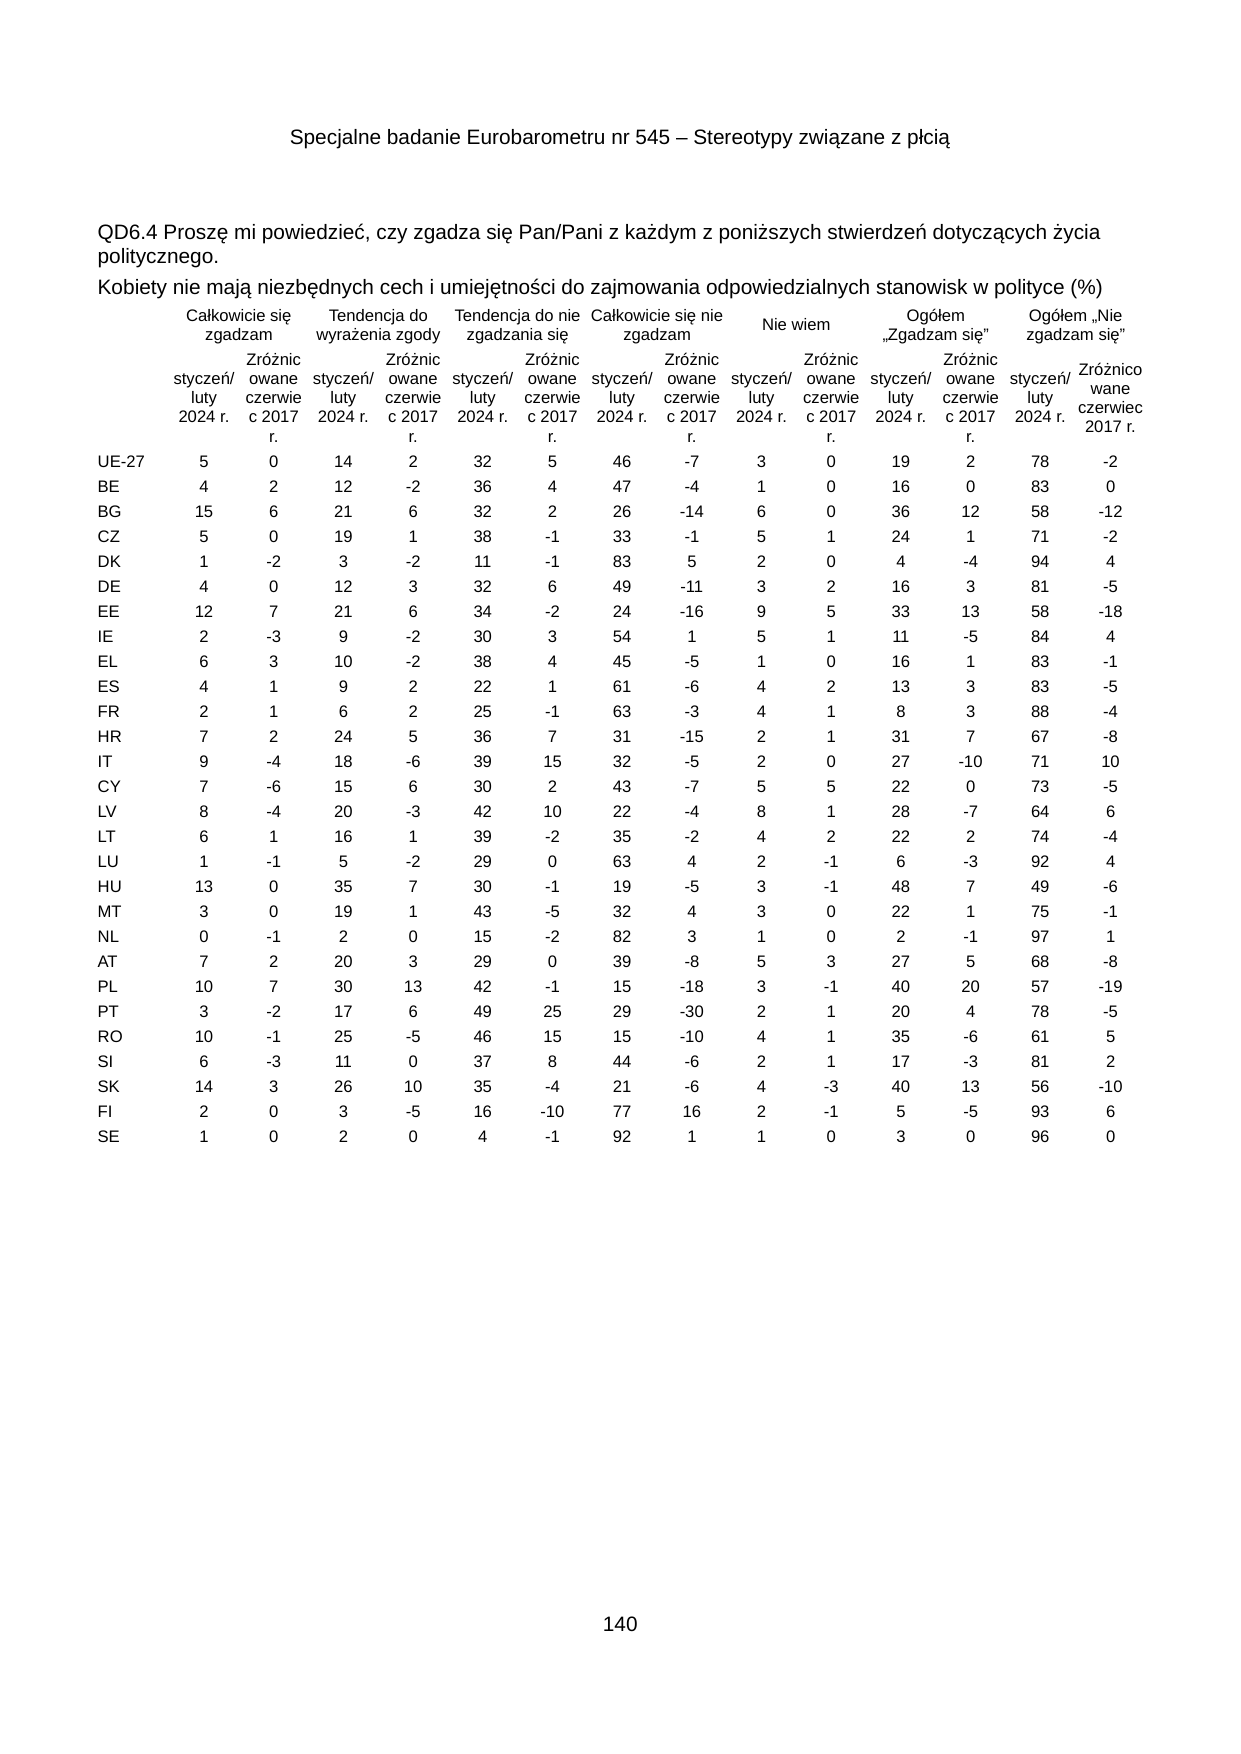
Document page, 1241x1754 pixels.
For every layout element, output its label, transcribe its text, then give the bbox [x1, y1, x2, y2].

table_cell -5 [378, 1024, 448, 1048]
table_cell 0 [518, 849, 587, 873]
table_cell 92 [1005, 849, 1075, 873]
table_cell 2 [169, 699, 239, 723]
table_cell -10 [936, 749, 1005, 773]
table_cell -5 [657, 749, 726, 773]
table_cell 1 [239, 824, 308, 848]
table_cell 36 [448, 724, 517, 748]
table_cell 83 [1005, 474, 1075, 498]
table_cell 63 [587, 849, 657, 873]
table_cell 49 [587, 574, 657, 598]
table_cell -12 [1075, 499, 1146, 523]
table_cell 11 [308, 1049, 378, 1073]
table_cell 1 [796, 724, 866, 748]
table_cell 1 [1075, 924, 1146, 948]
table_cell 0 [796, 449, 866, 473]
table_cell -18 [657, 974, 726, 998]
table_cell HR [95, 724, 169, 748]
table_cell -5 [1075, 674, 1146, 698]
table_cell 45 [587, 649, 657, 673]
table_cell 33 [587, 524, 657, 548]
table_cell -6 [657, 674, 726, 698]
table_cell -1 [239, 1024, 308, 1048]
table_cell Całkowicie się zgadzam [169, 303, 308, 347]
table_cell 0 [1075, 1124, 1146, 1148]
table_cell PL [95, 974, 169, 998]
table_cell 0 [936, 774, 1005, 798]
table_cell 6 [239, 499, 308, 523]
table_cell 15 [518, 1024, 587, 1048]
table_cell 15 [518, 749, 587, 773]
table_cell IE [95, 624, 169, 648]
table_cell SK [95, 1074, 169, 1098]
table_cell 26 [308, 1074, 378, 1098]
table_cell 21 [587, 1074, 657, 1098]
table_cell 4 [448, 1124, 517, 1148]
table_cell 1 [796, 524, 866, 548]
table_cell -15 [657, 724, 726, 748]
table_cell 58 [1005, 499, 1075, 523]
table_cell 19 [308, 899, 378, 923]
table_cell 2 [308, 924, 378, 948]
table_cell 29 [448, 949, 517, 973]
table_cell Tendencja do nie zgadzania się [448, 303, 587, 347]
table_cell 1 [518, 674, 587, 698]
table_cell 56 [1005, 1074, 1075, 1098]
table_cell 34 [448, 599, 517, 623]
table_cell 1 [726, 924, 796, 948]
table_cell [95, 347, 169, 448]
table_cell 0 [239, 899, 308, 923]
table_cell 40 [866, 974, 936, 998]
table_cell 97 [1005, 924, 1075, 948]
table_cell 48 [866, 874, 936, 898]
table_cell -1 [518, 1124, 587, 1148]
table_cell 11 [866, 624, 936, 648]
table_cell 27 [866, 949, 936, 973]
table_cell UE-27 [95, 449, 169, 473]
table_cell -5 [936, 1099, 1005, 1123]
table_cell -16 [657, 599, 726, 623]
table_cell 0 [239, 1099, 308, 1123]
table_cell -1 [796, 974, 866, 998]
table_cell 37 [448, 1049, 517, 1073]
table_cell 1 [796, 799, 866, 823]
table_cell 31 [866, 724, 936, 748]
table_cell 4 [726, 824, 796, 848]
table_cell 61 [587, 674, 657, 698]
table_cell 15 [308, 774, 378, 798]
table_cell 1 [796, 699, 866, 723]
table_cell 7 [169, 774, 239, 798]
table_cell -5 [1075, 774, 1146, 798]
table_cell SE [95, 1124, 169, 1148]
table_cell FI [95, 1099, 169, 1123]
table_cell 0 [1075, 474, 1146, 498]
table_cell -3 [378, 799, 448, 823]
table_cell 43 [448, 899, 517, 923]
table_cell -5 [518, 899, 587, 923]
table_cell 7 [936, 724, 1005, 748]
table_cell 39 [448, 749, 517, 773]
table_cell 2 [796, 824, 866, 848]
table_cell 6 [169, 824, 239, 848]
table_cell 0 [169, 924, 239, 948]
table_cell -1 [518, 524, 587, 548]
table_cell 4 [726, 1074, 796, 1098]
table_cell 2 [308, 1124, 378, 1148]
table_cell 2 [936, 824, 1005, 848]
table_cell -2 [378, 549, 448, 573]
table_cell 1 [796, 1024, 866, 1048]
table_cell 5 [726, 624, 796, 648]
table_cell 82 [587, 924, 657, 948]
table_cell styczeń/luty 2024 r. [587, 347, 657, 448]
table_cell 4 [726, 699, 796, 723]
table_cell -1 [1075, 649, 1146, 673]
table_cell 8 [518, 1049, 587, 1073]
table_cell 14 [308, 449, 378, 473]
table_cell CZ [95, 524, 169, 548]
table_cell 24 [587, 599, 657, 623]
table_cell -1 [1075, 899, 1146, 923]
table_cell 35 [587, 824, 657, 848]
table_cell 61 [1005, 1024, 1075, 1048]
table_cell 5 [1075, 1024, 1146, 1048]
table_cell 16 [866, 574, 936, 598]
table_cell 30 [448, 624, 517, 648]
table_cell Zróżnicowane czerwiec 2017 r. [657, 347, 726, 448]
table_cell 2 [726, 849, 796, 873]
table_cell 5 [796, 774, 866, 798]
table_cell 1 [726, 649, 796, 673]
table_cell 3 [936, 574, 1005, 598]
table_cell 3 [308, 1099, 378, 1123]
table_cell 30 [308, 974, 378, 998]
table_cell 46 [448, 1024, 517, 1048]
table_cell 5 [796, 599, 866, 623]
table_cell -6 [378, 749, 448, 773]
table_cell 32 [587, 749, 657, 773]
table_cell 3 [726, 899, 796, 923]
table_cell -4 [239, 799, 308, 823]
table_cell 13 [936, 599, 1005, 623]
table_cell -7 [657, 774, 726, 798]
table_cell 24 [308, 724, 378, 748]
table_cell 1 [169, 1124, 239, 1148]
table_cell 0 [796, 749, 866, 773]
table_cell 2 [169, 624, 239, 648]
table_cell 2 [378, 699, 448, 723]
table_cell 32 [448, 499, 517, 523]
table_cell 4 [1075, 624, 1146, 648]
table_cell 2 [169, 1099, 239, 1123]
table_cell 68 [1005, 949, 1075, 973]
table_cell Zróżnicowane czerwiec 2017 r. [239, 347, 308, 448]
table_cell -8 [1075, 949, 1146, 973]
table_cell 42 [448, 974, 517, 998]
table_cell 93 [1005, 1099, 1075, 1123]
table_cell 20 [308, 799, 378, 823]
table_cell 3 [308, 549, 378, 573]
table_cell 5 [169, 524, 239, 548]
table_cell 15 [169, 499, 239, 523]
table_cell LV [95, 799, 169, 823]
table_cell -14 [657, 499, 726, 523]
table_cell 92 [587, 1124, 657, 1148]
table_cell -1 [239, 924, 308, 948]
table_cell 81 [1005, 574, 1075, 598]
table_cell 4 [169, 674, 239, 698]
table_cell 10 [378, 1074, 448, 1098]
table_cell 29 [587, 999, 657, 1023]
table_cell 83 [1005, 649, 1075, 673]
table_cell 8 [169, 799, 239, 823]
table_cell 1 [936, 524, 1005, 548]
table_cell 73 [1005, 774, 1075, 798]
table_cell -1 [936, 924, 1005, 948]
table_cell -4 [1075, 699, 1146, 723]
table_cell 84 [1005, 624, 1075, 648]
table_cell -3 [936, 1049, 1005, 1073]
table_cell -6 [657, 1074, 726, 1098]
table_cell -5 [657, 874, 726, 898]
table_cell 0 [796, 499, 866, 523]
table_cell 0 [239, 524, 308, 548]
table_cell -1 [518, 699, 587, 723]
table_cell -1 [518, 974, 587, 998]
table_cell 20 [308, 949, 378, 973]
table_cell 0 [796, 1124, 866, 1148]
table_cell -6 [657, 1049, 726, 1073]
table_cell 13 [169, 874, 239, 898]
table_cell -2 [518, 824, 587, 848]
table_cell -30 [657, 999, 726, 1023]
table_cell 19 [308, 524, 378, 548]
table_cell -10 [1075, 1074, 1146, 1098]
table_cell 1 [169, 849, 239, 873]
table_cell -11 [657, 574, 726, 598]
table_cell 12 [169, 599, 239, 623]
table_cell 8 [726, 799, 796, 823]
table_cell 78 [1005, 999, 1075, 1023]
table_cell 46 [587, 449, 657, 473]
table_cell 20 [936, 974, 1005, 998]
table_cell 3 [239, 649, 308, 673]
table_cell [95, 303, 169, 347]
table_cell Zróżnicowane czerwiec 2017 r. [378, 347, 448, 448]
table_cell -3 [239, 1049, 308, 1073]
table_cell styczeń/luty 2024 r. [726, 347, 796, 448]
table_cell NL [95, 924, 169, 948]
table_cell styczeń/luty 2024 r. [169, 347, 239, 448]
table_cell FR [95, 699, 169, 723]
table_cell 4 [518, 474, 587, 498]
table_cell 26 [587, 499, 657, 523]
table_cell -6 [239, 774, 308, 798]
table_cell -3 [936, 849, 1005, 873]
table_cell 28 [866, 799, 936, 823]
table_cell -2 [657, 824, 726, 848]
table_cell 10 [518, 799, 587, 823]
table_cell 2 [518, 774, 587, 798]
table_cell 22 [866, 899, 936, 923]
table_cell 0 [378, 1124, 448, 1148]
table_cell LU [95, 849, 169, 873]
table_cell 16 [308, 824, 378, 848]
table_cell 47 [587, 474, 657, 498]
table_cell 29 [448, 849, 517, 873]
table_cell 16 [866, 474, 936, 498]
table_cell Ogółem „Zgadzam się” [866, 303, 1005, 347]
table_cell -4 [657, 799, 726, 823]
table_cell 21 [308, 499, 378, 523]
table_cell MT [95, 899, 169, 923]
table_cell 1 [378, 899, 448, 923]
table_cell -19 [1075, 974, 1146, 998]
table_cell 38 [448, 524, 517, 548]
table_cell 5 [169, 449, 239, 473]
table_cell Zróżnicowane czerwiec 2017 r. [936, 347, 1005, 448]
table_cell PT [95, 999, 169, 1023]
table_cell 1 [239, 699, 308, 723]
table_cell -4 [239, 749, 308, 773]
table_cell 4 [169, 474, 239, 498]
table_cell BE [95, 474, 169, 498]
table_cell 39 [587, 949, 657, 973]
table_cell 83 [587, 549, 657, 573]
table_cell 44 [587, 1049, 657, 1073]
table_cell -2 [518, 924, 587, 948]
table_cell 35 [866, 1024, 936, 1048]
table_cell Zróżnicowane czerwiec 2017 r. [518, 347, 587, 448]
table_cell 9 [308, 674, 378, 698]
table_cell 71 [1005, 749, 1075, 773]
table_cell -4 [518, 1074, 587, 1098]
table_cell -10 [518, 1099, 587, 1123]
table_cell HU [95, 874, 169, 898]
table_cell 2 [239, 474, 308, 498]
table_cell 7 [378, 874, 448, 898]
table_cell 25 [518, 999, 587, 1023]
table_cell 6 [726, 499, 796, 523]
table_cell 77 [587, 1099, 657, 1123]
table_cell 6 [378, 999, 448, 1023]
table_cell 2 [726, 1099, 796, 1123]
table_cell 96 [1005, 1124, 1075, 1148]
table_cell 16 [448, 1099, 517, 1123]
table_cell 0 [518, 949, 587, 973]
table_cell 16 [866, 649, 936, 673]
table_cell -6 [1075, 874, 1146, 898]
table_cell 17 [308, 999, 378, 1023]
table_cell 6 [866, 849, 936, 873]
table_cell 5 [726, 774, 796, 798]
table_cell 83 [1005, 674, 1075, 698]
table_cell 1 [796, 624, 866, 648]
table_cell 6 [378, 499, 448, 523]
table_cell 5 [866, 1099, 936, 1123]
table_cell 32 [448, 574, 517, 598]
table_cell -7 [936, 799, 1005, 823]
table_cell 39 [448, 824, 517, 848]
table_cell 10 [1075, 749, 1146, 773]
table_cell -2 [239, 999, 308, 1023]
table_cell -1 [518, 874, 587, 898]
table_cell 0 [378, 1049, 448, 1073]
table_cell styczeń/luty 2024 r. [448, 347, 517, 448]
table_cell -3 [657, 699, 726, 723]
table_cell RO [95, 1024, 169, 1048]
table_cell 11 [448, 549, 517, 573]
table_cell 35 [448, 1074, 517, 1098]
table_cell 15 [587, 974, 657, 998]
table_cell 2 [726, 749, 796, 773]
table_cell 0 [796, 474, 866, 498]
table_cell 13 [378, 974, 448, 998]
table_cell IT [95, 749, 169, 773]
table_cell 36 [448, 474, 517, 498]
table_cell 30 [448, 874, 517, 898]
table_cell 3 [796, 949, 866, 973]
table_cell -5 [657, 649, 726, 673]
table_cell -3 [239, 624, 308, 648]
table_cell 4 [1075, 549, 1146, 573]
table_cell 14 [169, 1074, 239, 1098]
table_cell 4 [657, 899, 726, 923]
table_cell 49 [1005, 874, 1075, 898]
table_cell -6 [936, 1024, 1005, 1048]
table_cell 0 [936, 1124, 1005, 1148]
table_cell 1 [657, 624, 726, 648]
table_cell styczeń/luty 2024 r. [1005, 347, 1075, 448]
table_cell 0 [239, 874, 308, 898]
table_cell 7 [239, 974, 308, 998]
table_cell 1 [169, 549, 239, 573]
table_cell 2 [726, 999, 796, 1023]
table_cell 20 [866, 999, 936, 1023]
table_cell 1 [936, 899, 1005, 923]
table_cell Kobiety nie mają niezbędnych cech i umiejętności do zajmowania odpowiedzialnych stanowisk w polityce (%) [95, 270, 1146, 303]
table_cell 7 [169, 949, 239, 973]
table_cell 33 [866, 599, 936, 623]
table_cell 19 [866, 449, 936, 473]
table_cell 43 [587, 774, 657, 798]
table_cell -4 [936, 549, 1005, 573]
table_cell DK [95, 549, 169, 573]
table_cell 3 [378, 949, 448, 973]
table_cell 3 [169, 899, 239, 923]
table_cell 54 [587, 624, 657, 648]
table_cell 16 [657, 1099, 726, 1123]
table_cell 27 [866, 749, 936, 773]
table_cell 22 [866, 774, 936, 798]
table_cell 78 [1005, 449, 1075, 473]
table_cell 7 [518, 724, 587, 748]
table_cell -7 [657, 449, 726, 473]
table_cell -1 [518, 549, 587, 573]
table_cell 0 [378, 924, 448, 948]
table_cell -3 [796, 1074, 866, 1098]
table_cell 13 [936, 1074, 1005, 1098]
table_cell 81 [1005, 1049, 1075, 1073]
table_cell -2 [1075, 524, 1146, 548]
table_cell 36 [866, 499, 936, 523]
table_cell styczeń/luty 2024 r. [866, 347, 936, 448]
table_cell 13 [866, 674, 936, 698]
table_cell 67 [1005, 724, 1075, 748]
table_cell 1 [378, 824, 448, 848]
table_cell -2 [378, 624, 448, 648]
table_cell 9 [726, 599, 796, 623]
table_cell 3 [936, 674, 1005, 698]
table_cell -10 [657, 1024, 726, 1048]
table_cell 2 [726, 549, 796, 573]
table_cell Całkowicie się nie zgadzam [587, 303, 726, 347]
table_cell 15 [587, 1024, 657, 1048]
table_cell 10 [169, 974, 239, 998]
table_cell 74 [1005, 824, 1075, 848]
table_cell 6 [378, 599, 448, 623]
table_cell 7 [239, 599, 308, 623]
table_cell 4 [169, 574, 239, 598]
table_cell 5 [657, 549, 726, 573]
table_cell LT [95, 824, 169, 848]
table_cell 3 [169, 999, 239, 1023]
table_cell 6 [1075, 1099, 1146, 1123]
table_cell 71 [1005, 524, 1075, 548]
table_cell -1 [796, 1099, 866, 1123]
table_cell 7 [936, 874, 1005, 898]
table_cell 22 [866, 824, 936, 848]
table_header QD6.4 Proszę mi powiedzieć, czy zgadza się Pan/Pani z każdym z poniższych stwierdzeń dotyczących życia politycznego. [95, 217, 1146, 270]
table_cell 4 [657, 849, 726, 873]
table_cell 0 [796, 549, 866, 573]
table_cell 38 [448, 649, 517, 673]
table_cell 58 [1005, 599, 1075, 623]
table_cell EE [95, 599, 169, 623]
table_cell 24 [866, 524, 936, 548]
table_cell Tendencja do wyrażenia zgody [308, 303, 448, 347]
table_cell 12 [308, 574, 378, 598]
table_cell 15 [448, 924, 517, 948]
table_cell BG [95, 499, 169, 523]
table_cell EL [95, 649, 169, 673]
table_cell 3 [726, 574, 796, 598]
table_cell 2 [796, 574, 866, 598]
table_cell 3 [657, 924, 726, 948]
table_cell DE [95, 574, 169, 598]
table_cell 35 [308, 874, 378, 898]
table_cell 5 [726, 949, 796, 973]
table_cell 40 [866, 1074, 936, 1098]
table_cell 1 [796, 1049, 866, 1073]
table_cell 5 [308, 849, 378, 873]
table_cell -2 [378, 474, 448, 498]
table_cell 63 [587, 699, 657, 723]
table_cell 4 [866, 549, 936, 573]
table_cell 19 [587, 874, 657, 898]
table_cell 2 [378, 449, 448, 473]
table_cell 0 [796, 924, 866, 948]
table_cell 2 [239, 724, 308, 748]
table_cell 1 [726, 474, 796, 498]
table_cell 6 [169, 649, 239, 673]
table_cell 1 [936, 649, 1005, 673]
table_cell 30 [448, 774, 517, 798]
table_cell -5 [936, 624, 1005, 648]
table_cell -2 [378, 649, 448, 673]
table_cell 1 [726, 1124, 796, 1148]
table_cell -1 [796, 849, 866, 873]
table_cell -2 [239, 549, 308, 573]
table_cell 75 [1005, 899, 1075, 923]
table_cell 9 [169, 749, 239, 773]
table_cell 7 [169, 724, 239, 748]
table_cell 3 [726, 874, 796, 898]
table_cell 0 [239, 449, 308, 473]
table_cell -2 [378, 849, 448, 873]
table_cell -2 [518, 599, 587, 623]
table_cell 1 [378, 524, 448, 548]
table_cell Ogółem „Nie zgadzam się” [1005, 303, 1146, 347]
table_cell 3 [239, 1074, 308, 1098]
table_cell -1 [796, 874, 866, 898]
table_cell 5 [936, 949, 1005, 973]
table_cell 3 [866, 1124, 936, 1148]
table_cell 57 [1005, 974, 1075, 998]
table_cell 2 [796, 674, 866, 698]
table_cell 5 [518, 449, 587, 473]
table_cell 5 [378, 724, 448, 748]
table_cell 3 [726, 974, 796, 998]
table_cell 4 [518, 649, 587, 673]
table_cell 2 [239, 949, 308, 973]
table_cell 9 [308, 624, 378, 648]
table_cell 0 [796, 649, 866, 673]
table_cell 17 [866, 1049, 936, 1073]
table_cell -1 [657, 524, 726, 548]
table_cell 2 [866, 924, 936, 948]
table_cell -5 [1075, 574, 1146, 598]
table_cell styczeń/luty 2024 r. [308, 347, 378, 448]
table_cell 2 [1075, 1049, 1146, 1073]
table_cell 6 [518, 574, 587, 598]
table_cell 2 [378, 674, 448, 698]
table_cell 0 [796, 899, 866, 923]
table_cell -2 [1075, 449, 1146, 473]
table_cell -1 [239, 849, 308, 873]
table_cell 10 [308, 649, 378, 673]
table_cell -4 [1075, 824, 1146, 848]
table_cell -5 [378, 1099, 448, 1123]
table_cell -5 [1075, 999, 1146, 1023]
table_cell 25 [448, 699, 517, 723]
table_cell 4 [1075, 849, 1146, 873]
table_cell AT [95, 949, 169, 973]
table_cell 2 [726, 724, 796, 748]
table_cell 6 [1075, 799, 1146, 823]
table_cell 94 [1005, 549, 1075, 573]
table_cell 1 [657, 1124, 726, 1148]
table_cell 6 [378, 774, 448, 798]
table_cell CY [95, 774, 169, 798]
table_cell 4 [936, 999, 1005, 1023]
table_cell -8 [657, 949, 726, 973]
table_cell 0 [239, 1124, 308, 1148]
table_cell Zróżnicowane czerwiec 2017 r. [1075, 347, 1146, 448]
table_cell 18 [308, 749, 378, 773]
table_cell 22 [448, 674, 517, 698]
table_cell 6 [169, 1049, 239, 1073]
table_cell 2 [518, 499, 587, 523]
table_cell 49 [448, 999, 517, 1023]
table_cell Nie wiem [726, 303, 866, 347]
table_cell 4 [726, 674, 796, 698]
table_cell 1 [796, 999, 866, 1023]
table_cell 8 [866, 699, 936, 723]
table_cell 31 [587, 724, 657, 748]
table_cell 88 [1005, 699, 1075, 723]
table_cell -4 [657, 474, 726, 498]
table_cell 2 [936, 449, 1005, 473]
table_cell 6 [308, 699, 378, 723]
table_cell 2 [726, 1049, 796, 1073]
table_cell 3 [936, 699, 1005, 723]
table_cell 1 [239, 674, 308, 698]
table_cell -8 [1075, 724, 1146, 748]
table_cell Zróżnicowane czerwiec 2017 r. [796, 347, 866, 448]
table_cell SI [95, 1049, 169, 1073]
table_cell 12 [936, 499, 1005, 523]
table_cell 22 [587, 799, 657, 823]
table_cell 32 [587, 899, 657, 923]
table_cell ES [95, 674, 169, 698]
table_cell -18 [1075, 599, 1146, 623]
table_cell 3 [518, 624, 587, 648]
table_cell 3 [726, 449, 796, 473]
table_cell 0 [239, 574, 308, 598]
table_cell 4 [726, 1024, 796, 1048]
table_cell 64 [1005, 799, 1075, 823]
table_cell 10 [169, 1024, 239, 1048]
table_cell 0 [936, 474, 1005, 498]
table_cell 5 [726, 524, 796, 548]
table_cell 21 [308, 599, 378, 623]
table_cell 42 [448, 799, 517, 823]
table_cell 25 [308, 1024, 378, 1048]
table_cell 12 [308, 474, 378, 498]
table_cell 32 [448, 449, 517, 473]
table_cell 3 [378, 574, 448, 598]
